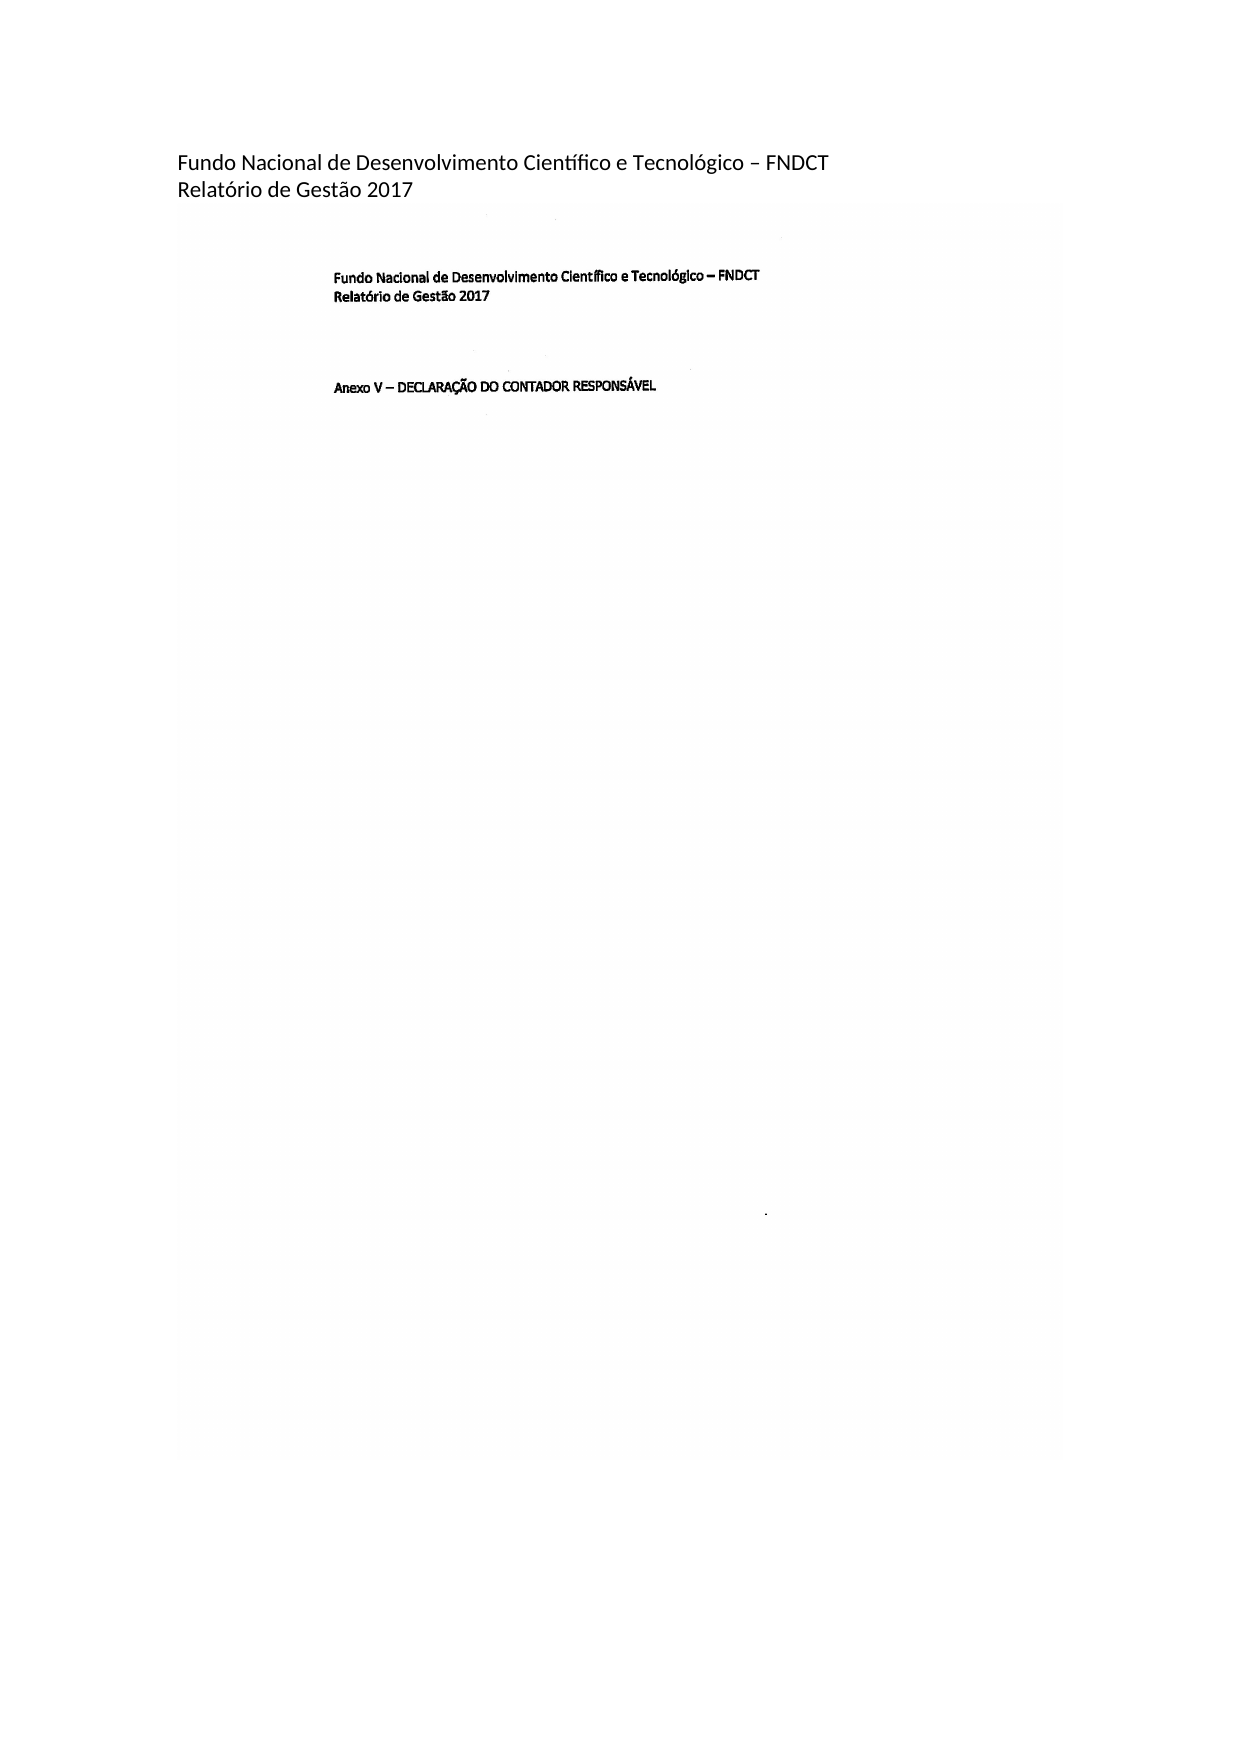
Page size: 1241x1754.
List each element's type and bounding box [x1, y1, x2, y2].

picture [177, 203, 1063, 1460]
